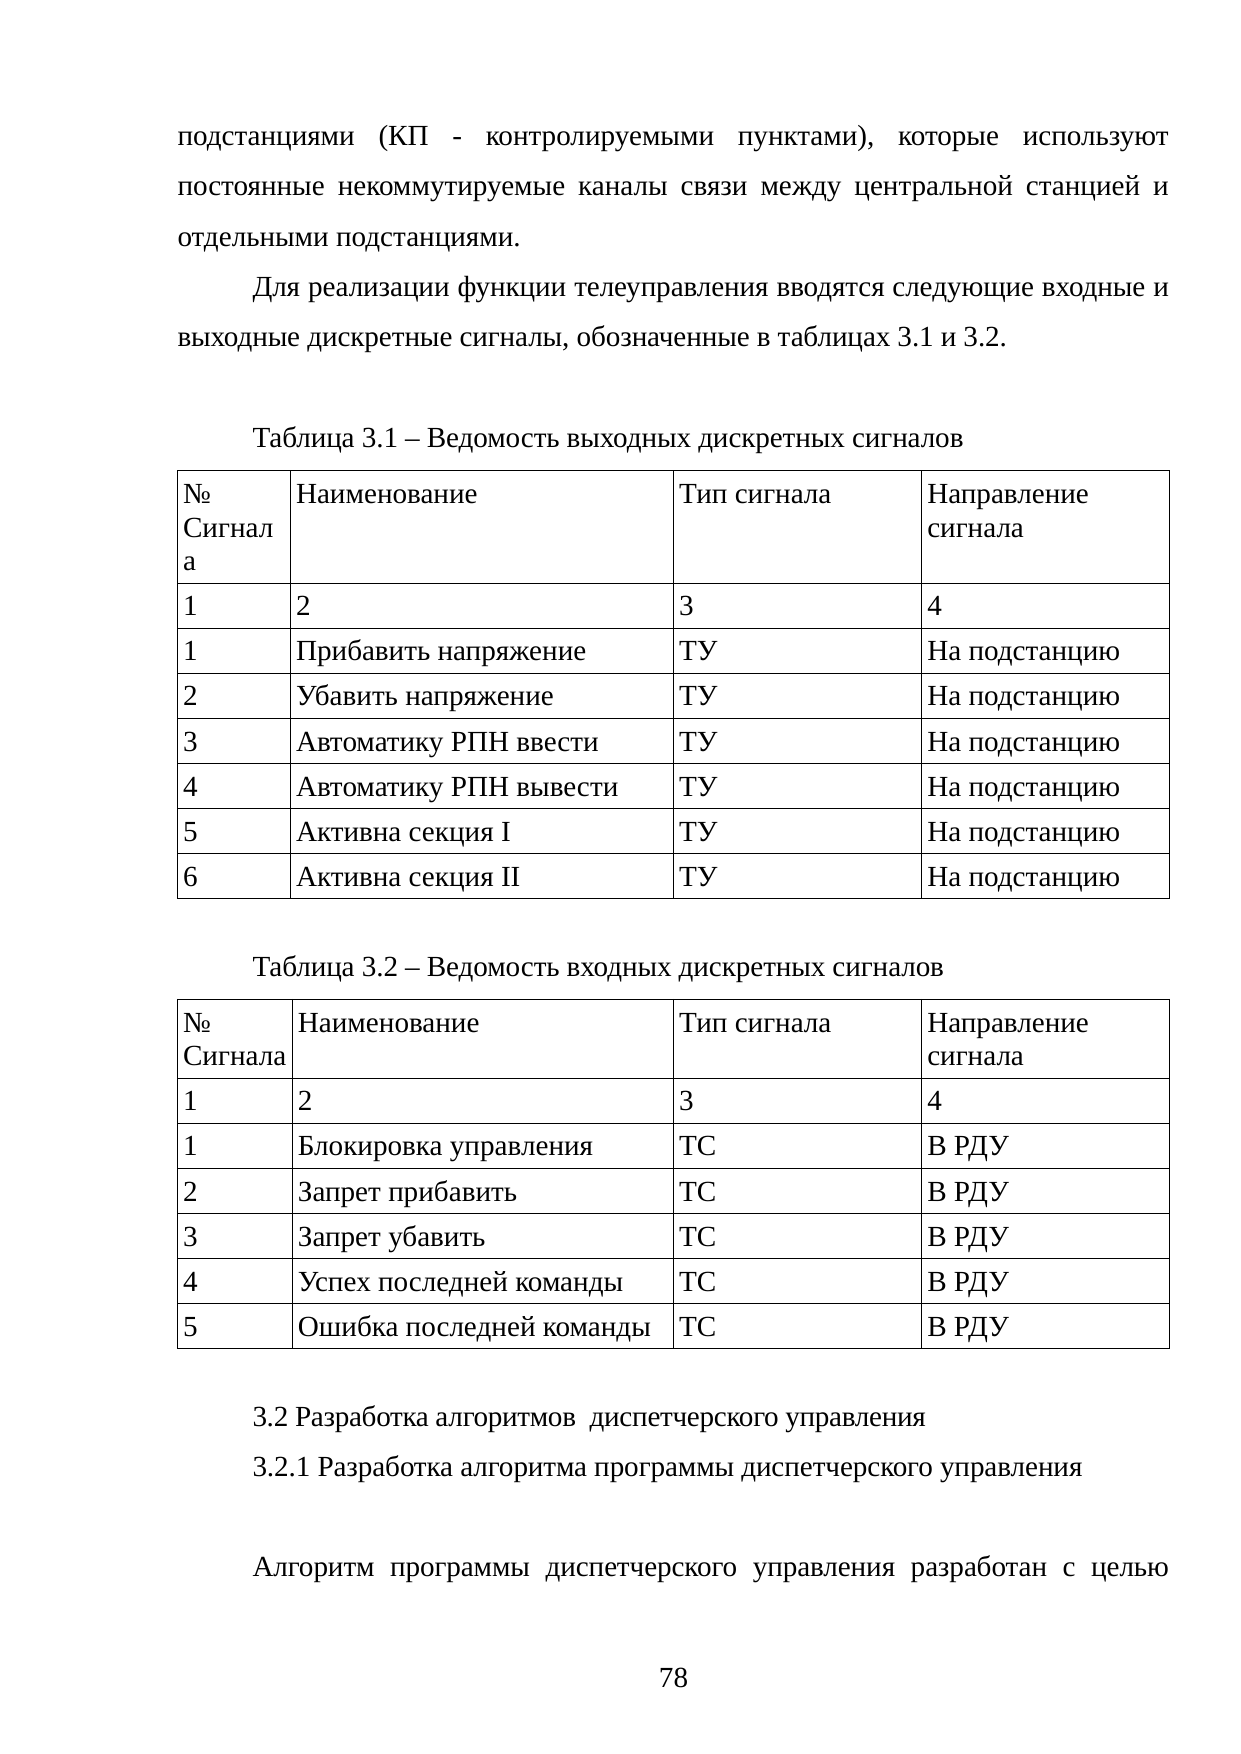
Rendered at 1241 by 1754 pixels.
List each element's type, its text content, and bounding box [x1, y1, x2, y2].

table_cell В РДУ [922, 1124, 1169, 1168]
table_cell На подстанцию [922, 764, 1169, 808]
table_cell 1 [178, 1079, 292, 1123]
table_header № Сигнала [178, 471, 290, 582]
table_cell Запрет убавить [293, 1214, 673, 1258]
table_cell 1 [178, 584, 290, 628]
table_cell Блокировка управления [293, 1124, 673, 1168]
table_cell Запрет прибавить [293, 1169, 673, 1213]
table_cell 4 [178, 764, 290, 808]
table_cell Автоматику РПН вывести [291, 764, 673, 808]
table_cell 3 [674, 1079, 921, 1123]
table_cell ТУ [674, 854, 921, 898]
table_cell Убавить напряжение [291, 674, 673, 718]
table_cell ТС [674, 1124, 921, 1168]
table_header № Сигнала [178, 1000, 292, 1078]
table_cell ТС [674, 1169, 921, 1213]
table_header Тип сигнала [674, 1000, 921, 1078]
table_cell В РДУ [922, 1214, 1169, 1258]
text Таблица 3.1 – Ведомость выходных дискретных сигналов [177, 420, 1169, 453]
table_cell На подстанцию [922, 809, 1169, 853]
table_cell 1 [178, 629, 290, 673]
table_cell ТС [674, 1259, 921, 1303]
table_cell ТС [674, 1304, 921, 1348]
text Для реализации функции телеуправления вводятся следующие входные и выходные дискретные сигналы, обозначенные в таблицах 3.1 и 3.2. [177, 269, 1169, 353]
table_header Направление сигнала [922, 1000, 1169, 1078]
table_cell В РДУ [922, 1259, 1169, 1303]
table_cell ТУ [674, 629, 921, 673]
text 3.2.1 Разработка алгоритма программы диспетчерского управления [177, 1449, 1169, 1482]
table_cell ТУ [674, 719, 921, 763]
table_header Наименование [291, 471, 673, 582]
text Таблица 3.2 – Ведомость входных дискретных сигналов [177, 949, 1169, 982]
table_cell 3 [178, 1214, 292, 1258]
table_cell 4 [922, 584, 1169, 628]
table_cell На подстанцию [922, 854, 1169, 898]
table_cell Успех последней команды [293, 1259, 673, 1303]
text Алгоритм программы диспетчерского управления разработан с целью [177, 1549, 1169, 1583]
table_cell 1 [178, 1124, 292, 1168]
table_cell В РДУ [922, 1169, 1169, 1213]
table_cell 2 [178, 1169, 292, 1213]
table_cell ТС [674, 1214, 921, 1258]
text подстанциями (КП - контролируемыми пунктами), которые используют постоянные некоммутируемые каналы связи между центральной станцией и отдельными подстанциями. [177, 118, 1169, 252]
table_cell 5 [178, 809, 290, 853]
table_cell Прибавить напряжение [291, 629, 673, 673]
table_cell Ошибка последней команды [293, 1304, 673, 1348]
table_cell ТУ [674, 764, 921, 808]
table_cell ТУ [674, 674, 921, 718]
table_cell 2 [178, 674, 290, 718]
text 3.2 Разработка алгоритмов диспетчерского управления [177, 1399, 1169, 1432]
table_header Тип сигнала [674, 471, 921, 582]
table_cell 2 [291, 584, 673, 628]
table_header Направление сигнала [922, 471, 1169, 582]
table_cell 3 [674, 584, 921, 628]
table_cell Активна секция II [291, 854, 673, 898]
table_cell 3 [178, 719, 290, 763]
table_cell Активна секция I [291, 809, 673, 853]
table_cell 2 [293, 1079, 673, 1123]
table_cell Автоматику РПН ввести [291, 719, 673, 763]
table_cell На подстанцию [922, 674, 1169, 718]
table_cell ТУ [674, 809, 921, 853]
table_cell В РДУ [922, 1304, 1169, 1348]
table_cell 4 [178, 1259, 292, 1303]
table_cell 4 [922, 1079, 1169, 1123]
table_header Наименование [293, 1000, 673, 1078]
table_cell 5 [178, 1304, 292, 1348]
table_cell 6 [178, 854, 290, 898]
table_cell На подстанцию [922, 629, 1169, 673]
table_cell На подстанцию [922, 719, 1169, 763]
